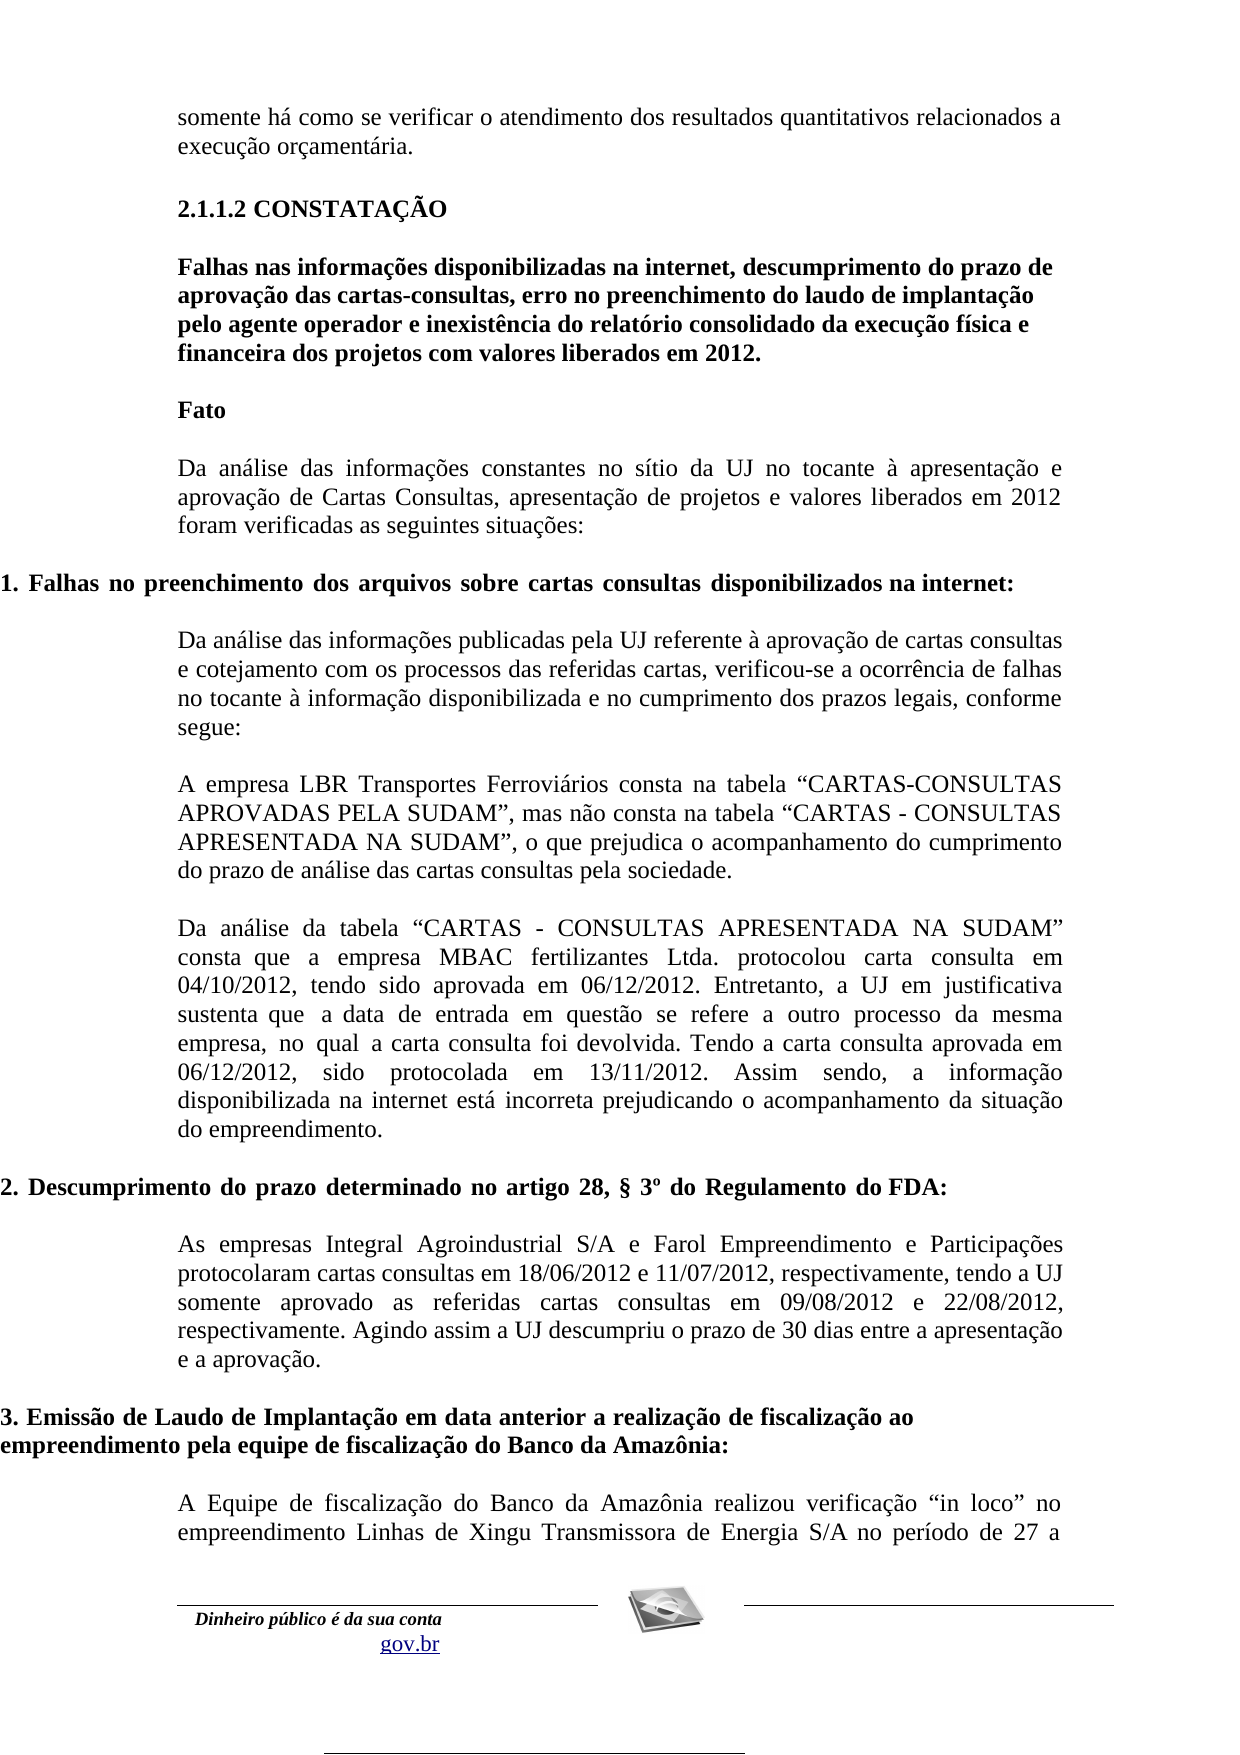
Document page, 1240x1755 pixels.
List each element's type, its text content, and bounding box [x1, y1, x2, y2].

text Da análise da tabela “CARTAS - CONSULTAS APRESENTADA NA SUDAM” consta que a empresa MBAC fertilizantes Ltda. protocolou carta consulta em 04/10/2012, tendo sido aprovada em 06/12/2012. Entretanto, a UJ em justificativa sustenta que a data de entrada em questão se refere a outro processo da mesma empresa, no qual a carta consulta foi devolvida. Tendo a carta consulta aprovada em 06/12/2012, sido protocolada em 13/11/2012. Assim sendo, a informação disponibilizada na internet está incorreta prejudicando o acompanhamento da situação do empreendimento. [177, 913, 1063, 1143]
list Descumprimento do prazo determinado no artigo 28, § 3º do Regulamento do FDA: [0, 1172, 1061, 1201]
list CONSTATAÇÃO [177, 194, 1239, 223]
subtitle Fato [177, 395, 1239, 424]
text somente há como se verificar o atendimento dos resultados quantitativos relacionados a execução orçamentária. [177, 102, 1066, 160]
list Falhas no preenchimento dos arquivos sobre cartas consultas disponibilizados na internet: [0, 568, 1062, 597]
text Da análise das informações publicadas pela UJ referente à aprovação de cartas consultas e cotejamento com os processos das referidas cartas, verificou-se a ocorrência de falhas no tocante à informação disponibilizada e no cumprimento dos prazos legais, conforme segue: [177, 625, 1063, 740]
list Emissão de Laudo de Implantação em data anterior a realização de fiscalização ao empreendimento pela equipe de fiscalização do Banco da Amazônia: [0, 1402, 1062, 1459]
text A empresa LBR Transportes Ferroviários consta na tabela “CARTAS-CONSULTAS APROVADAS PELA SUDAM”, mas não consta na tabela “CARTAS - CONSULTAS APRESENTADA NA SUDAM”, o que prejudica o acompanhamento do cumprimento do prazo de análise das cartas consultas pela sociedade. [177, 769, 1063, 884]
text A Equipe de fiscalização do Banco da Amazônia realizou verificação “in loco” no empreendimento Linhas de Xingu Transmissora de Energia S/A no período de 27 a [177, 1488, 1062, 1546]
text Falhas nas informações disponibilizadas na internet, descumprimento do prazo de aprovação das cartas-consultas, erro no preenchimento do laudo de implantação pelo agente operador e inexistência do relatório consolidado da execução física e financeira dos projetos com valores liberados em 2012. [177, 252, 1066, 367]
text Da análise das informações constantes no sítio da UJ no tocante à apresentação e aprovação de Cartas Consultas, apresentação de projetos e valores liberados em 2012 foram verificadas as seguintes situações: [177, 453, 1063, 539]
text As empresas Integral Agroindustrial S/A e Farol Empreendimento e Participações protocolaram cartas consultas em 18/06/2012 e 11/07/2012, respectivamente, tendo a UJ somente aprovado as referidas cartas consultas em 09/08/2012 e 22/08/2012, respectivamente. Agindo assim a UJ descumpriu o prazo de 30 dias entre a apresentação e a aprovação. [177, 1229, 1063, 1373]
